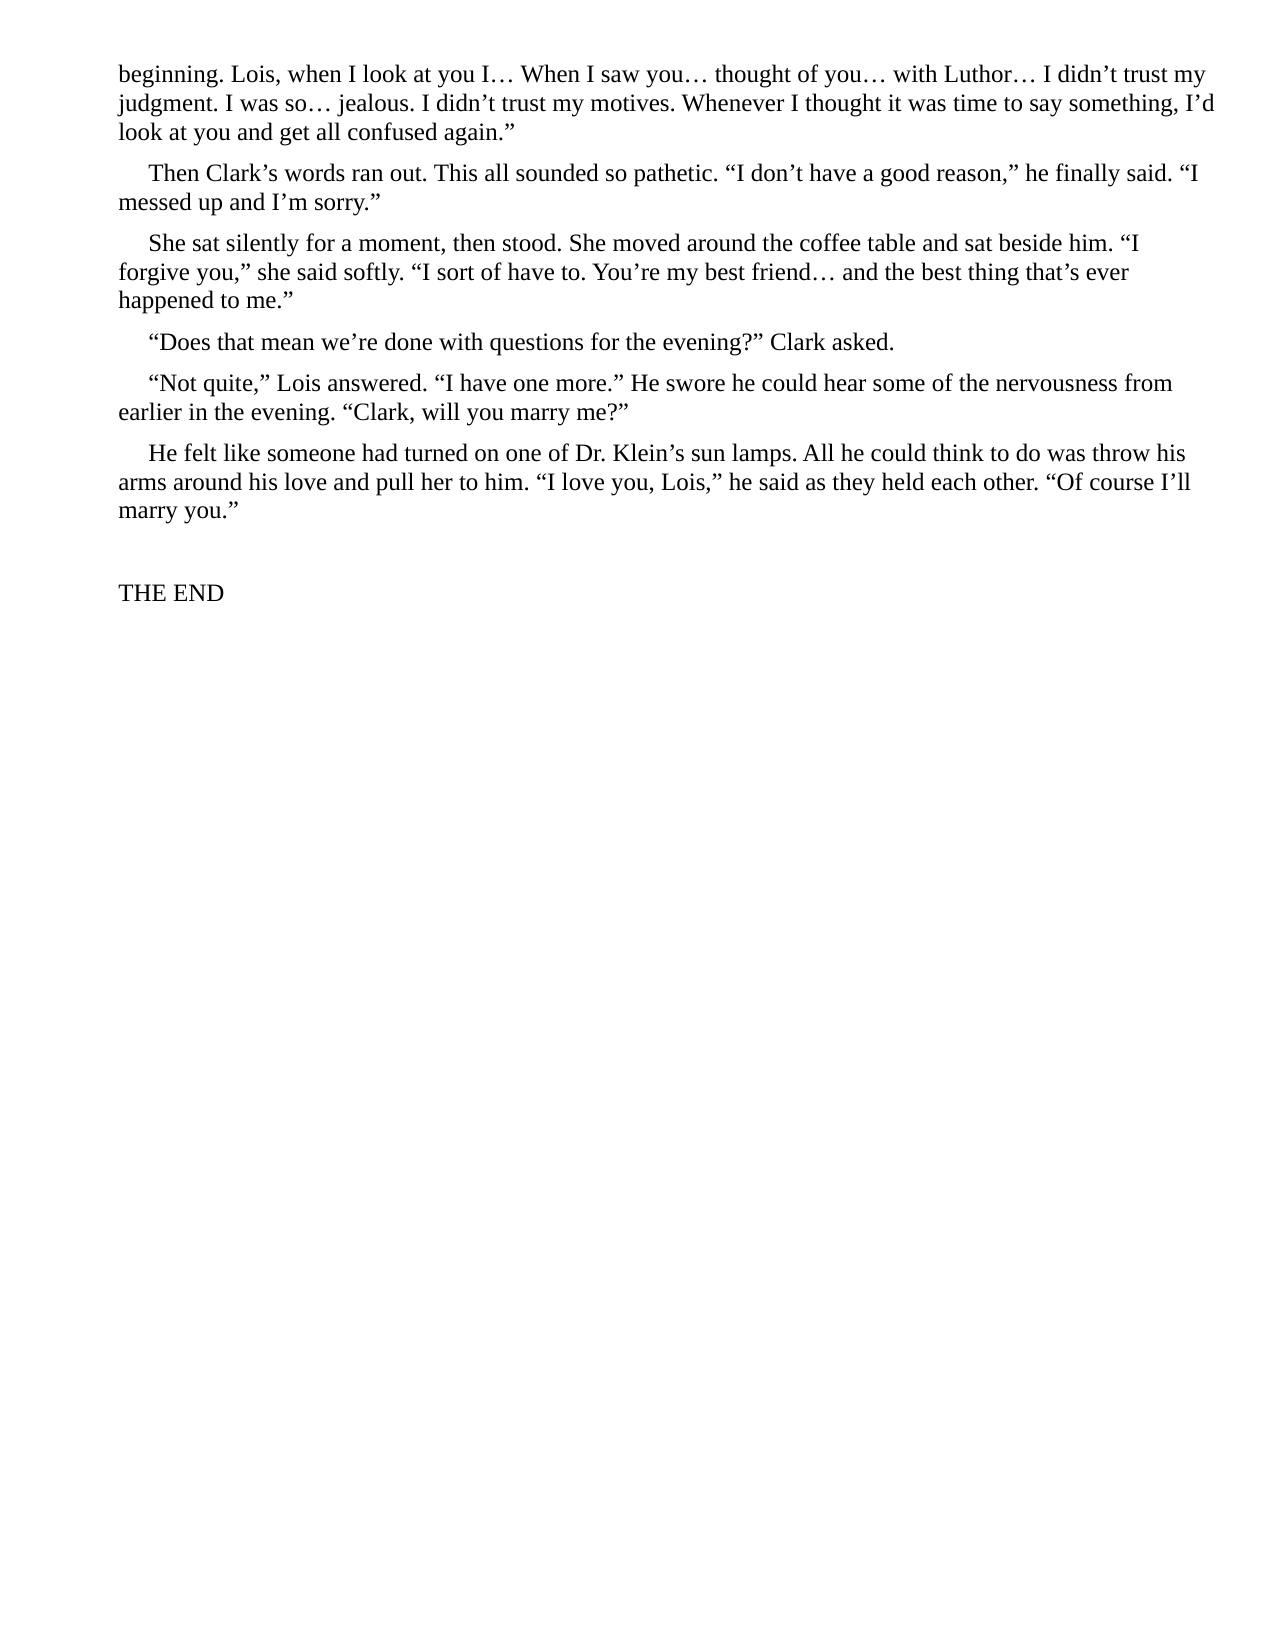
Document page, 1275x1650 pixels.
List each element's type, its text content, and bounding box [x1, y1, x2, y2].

text She sat silently for a moment, then stood. She moved around the coffee table and sat beside him. “I forgive you,” she said softly. “I sort of have to. You’re my best friend… and the best thing that’s ever happened to me.” [118, 228, 1216, 314]
text “Does that mean we’re done with questions for the evening?” Clark asked. [118, 327, 1216, 355]
text THE END [118, 578, 1216, 607]
text Then Clark’s words ran out. This all sounded so pathetic. “I don’t have a good reason,” he finally said. “I messed up and I’m sorry.” [118, 158, 1216, 215]
text “Not quite,” Lois answered. “I have one more.” He swore he could hear some of the nervousness from earlier in the evening. “Clark, will you marry me?” [118, 368, 1216, 425]
text He felt like someone had turned on one of Dr. Klein’s sun lamps. All he could think to do was throw his arms around his love and pull her to him. “I love you, Lois,” he said as they held each other. “Of course I’ll marry you.” [118, 438, 1216, 524]
text beginning. Lois, when I look at you I… When I saw you… thought of you… with Luthor… I didn’t trust my judgment. I was so… jealous. I didn’t trust my motives. Whenever I thought it was time to say something, I’d look at you and get all confused again.” [118, 59, 1216, 145]
